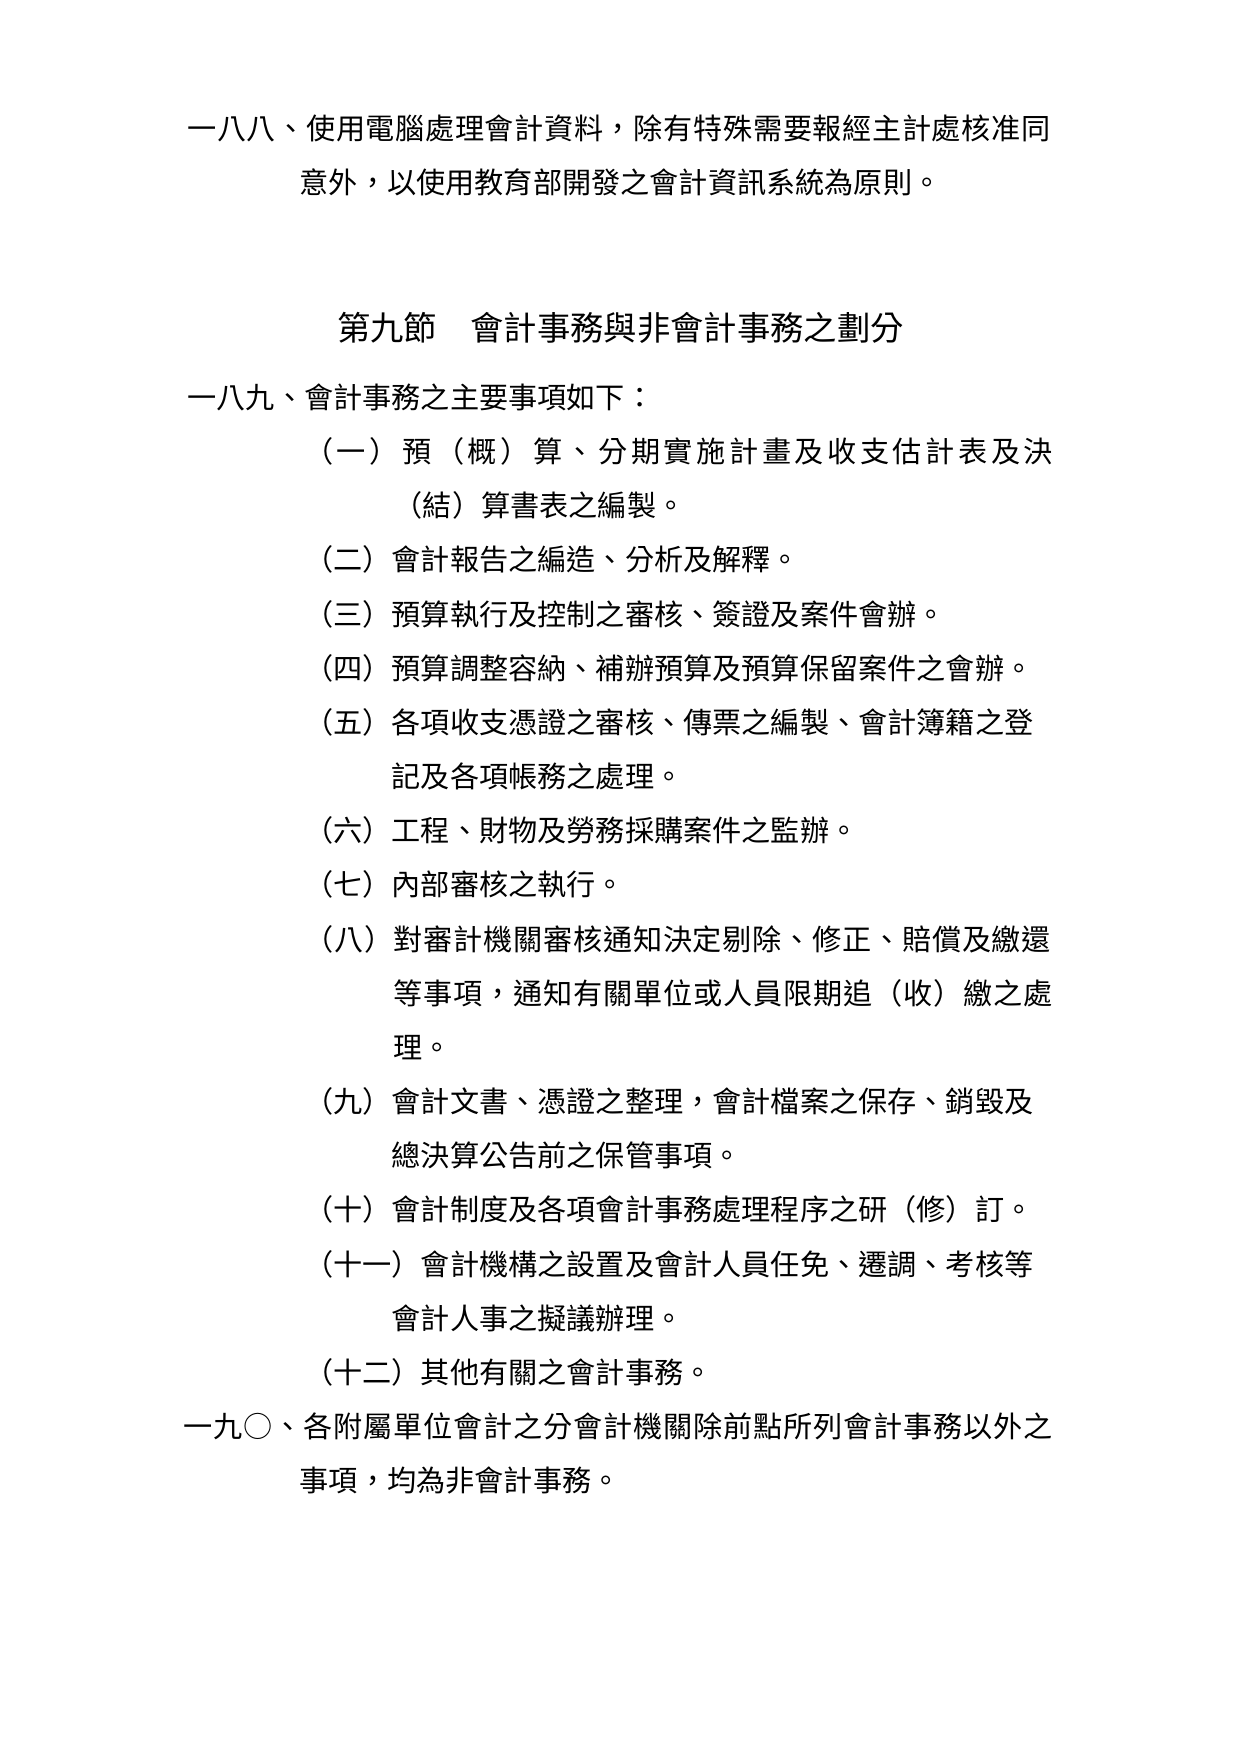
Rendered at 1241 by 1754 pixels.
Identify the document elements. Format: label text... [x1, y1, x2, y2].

text （二）會計報告之編造、分析及解釋。 [187, 527, 1053, 582]
text （六）工程、財物及勞務採購案件之監辦。 [187, 798, 1053, 852]
text （十一）會計機構之設置及會計人員任免、遷調、考核等 [187, 1232, 1053, 1286]
text 一八九、會計事務之主要事項如下： [187, 365, 1053, 419]
subtitle 第九節 會計事務與非會計事務之劃分 [187, 284, 1053, 346]
text （四）預算調整容納、補辦預算及預算保留案件之會辦。 [187, 636, 1053, 690]
text （十二）其他有關之會計事務。 [187, 1340, 1053, 1394]
text （三）預算執行及控制之審核、簽證及案件會辦。 [187, 582, 1053, 636]
text （五）各項收支憑證之審核、傳票之編製、會計簿籍之登 [187, 690, 1053, 744]
text （十）會計制度及各項會計事務處理程序之研（修）訂。 [187, 1177, 1053, 1232]
text 會計人事之擬議辦理。 [187, 1286, 1053, 1340]
text （八）對審計機關審核通知決定剔除、修正、賠償及繳還等事項，通知有關單位或人員限期追（收）繳之處理。 [304, 907, 1053, 1069]
text （一）預（概）算、分期實施計畫及收支估計表及決（結）算書表之編製。 [304, 419, 1053, 527]
text （七）內部審核之執行。 [187, 852, 1053, 907]
text 一九○、各附屬單位會計之分會計機關除前點所列會計事務以外之事項，均為非會計事務。 [183, 1394, 1053, 1502]
text 一八八、使用電腦處理會計資料，除有特殊需要報經主計處核准同意外，以使用教育部開發之會計資訊系統為原則。 [187, 96, 1053, 204]
text 記及各項帳務之處理。 [187, 744, 1053, 798]
text 總決算公告前之保管事項。 [187, 1123, 1053, 1177]
text （九）會計文書、憑證之整理，會計檔案之保存、銷毀及 [187, 1069, 1053, 1123]
